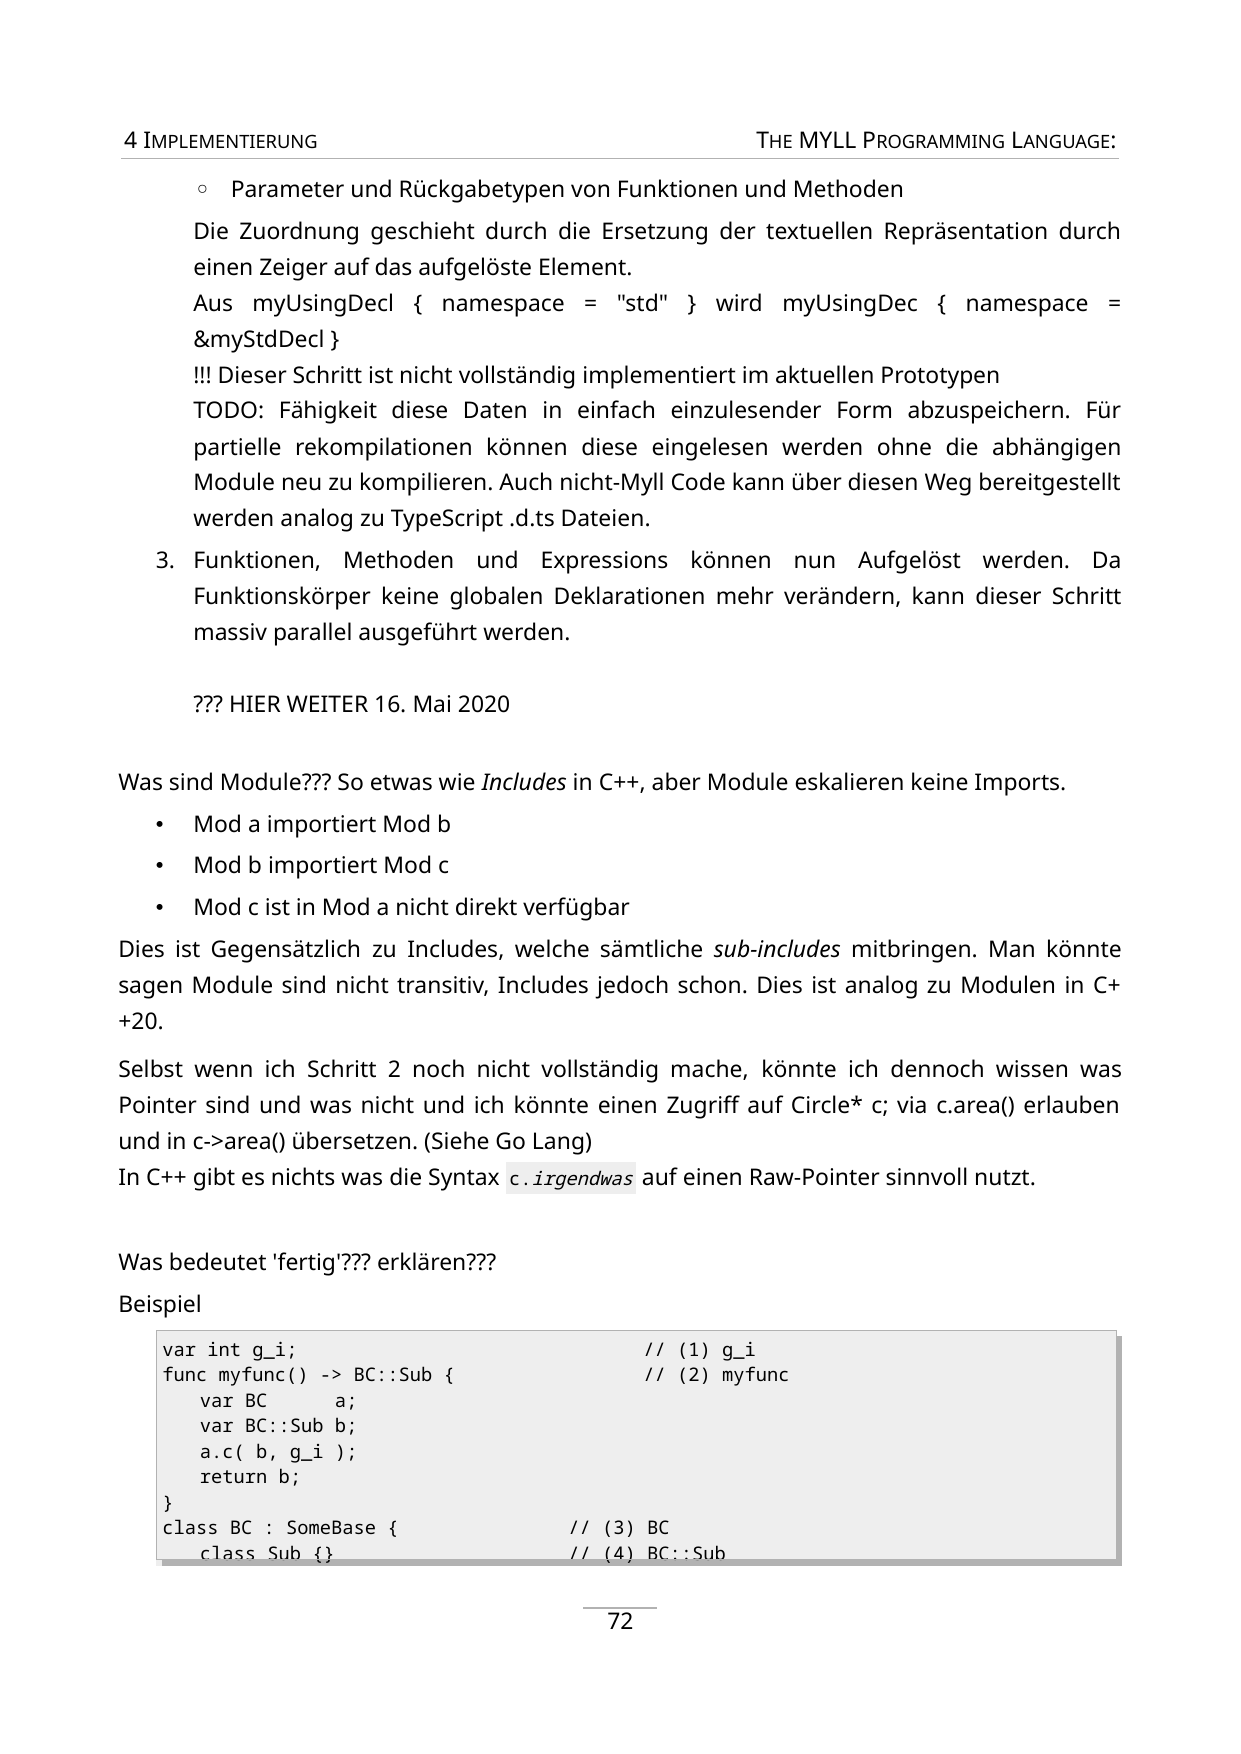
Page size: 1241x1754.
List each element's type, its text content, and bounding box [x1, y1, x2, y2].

list Mod c ist in Mod a nicht direkt verfügbar [156, 891, 1122, 923]
text Dies ist Gegensätzlich zu Includes, welche sämtliche sub-includes mitbringen. Man könnte sagen Module sind nicht transitiv, Includes jedoch schon. Dies ist analog zu Modulen in C++20. [118, 933, 1122, 1036]
list Parameter und Rückgabetypen von Funktionen und Methoden [193, 173, 1122, 204]
text Selbst wenn ich Schritt 2 noch nicht vollständig mache, könnte ich dennoch wissen was Pointer sind und was nicht und ich könnte einen Zugriff auf Circle* c; via c.area() erlauben und in c->area() übersetzen. (Siehe Go Lang) In C++ gibt es nichts was die Syntax c.irgendwas auf einen Raw-Pointer sinnvoll nutzt. [118, 1053, 1122, 1229]
list Die Zuordnung geschieht durch die Ersetzung der textuellen Repräsentation durch einen Zeiger auf das aufgelöste Element. Aus myUsingDecl { namespace = "std" } wird myUsingDec { namespace = &myStdDecl } !!! Dieser Schritt ist nicht vollständig implementiert im aktuellen Prototypen TODO: Fähigkeit diese Daten in einfach einzulesender Form abzuspeichern. Für partielle rekompilationen können diese eingelesen werden ohne die abhängigen Module neu zu kompilieren. Auch nicht-Myll Code kann über diesen Weg bereitgestellt werden analog zu TypeScript .d.ts Dateien. [156, 215, 1122, 533]
list Beispiel [118, 1288, 1122, 1319]
text var int g_i; // (1) g_i func myfunc() -> BC::Sub { // (2) myfunc var BC a; var BC::Sub b; a.c( b, g_i ); return b; } class BC : SomeBase { // (3) BC class Sub {} // (4) BC::Sub [157, 1331, 1116, 1559]
subtitle Was sind Module??? So etwas wie Includes in C++, aber Module eskalieren keine Imports. [118, 766, 1122, 797]
list Mod b importiert Mod c [156, 849, 1122, 881]
list Mod a importiert Mod b [156, 808, 1122, 839]
list Funktionen, Methoden und Expressions können nun Aufgelöst werden. Da Funktionskörper keine globalen Deklarationen mehr verändern, kann dieser Schritt massiv parallel ausgeführt werden. ??? HIER WEITER 16. Mai 2020 [156, 544, 1122, 755]
list Was bedeutet 'fertig'??? erklären??? [118, 1246, 1122, 1277]
